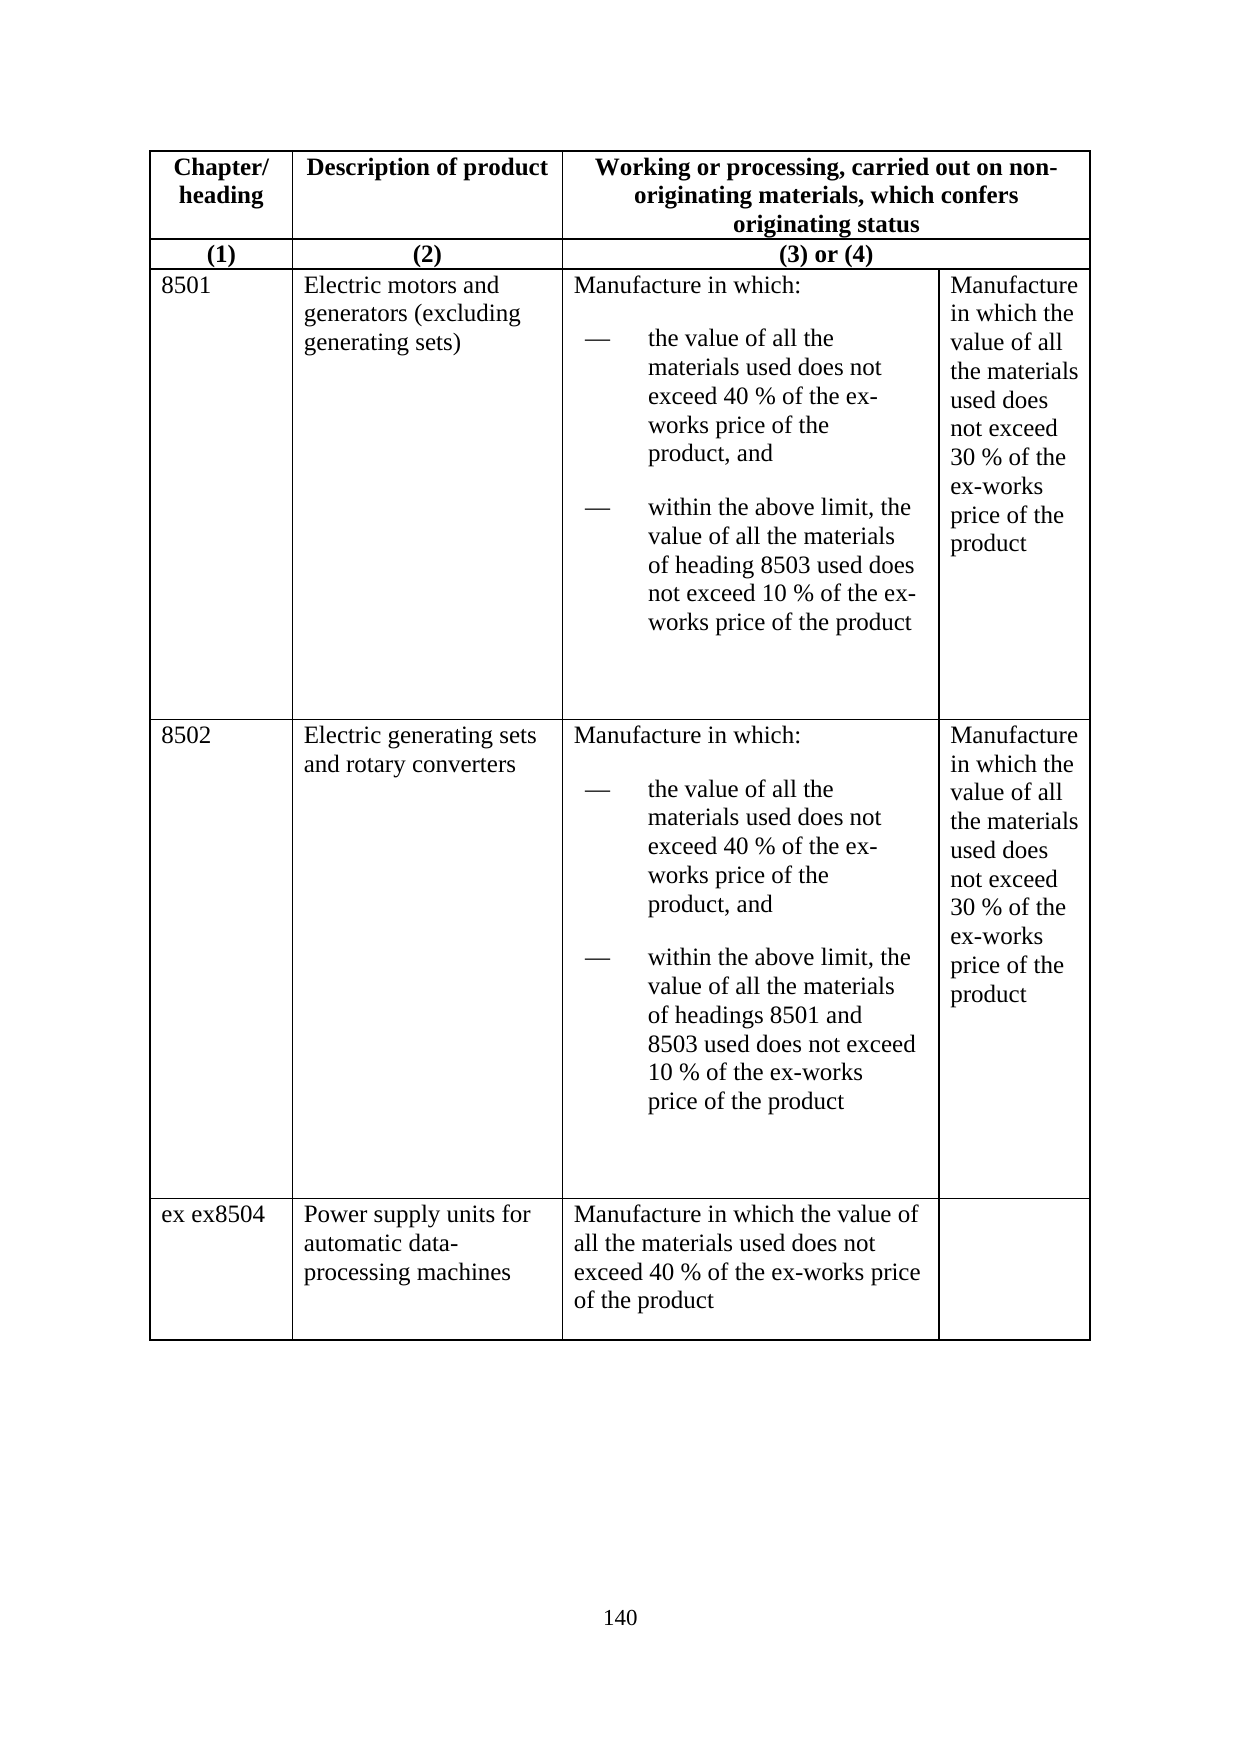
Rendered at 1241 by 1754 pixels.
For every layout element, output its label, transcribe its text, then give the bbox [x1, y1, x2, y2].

table_header the value of all the materials used does not exceed 40 % of the ex-works price of the product, and [637, 324, 928, 492]
table_header — [574, 774, 636, 942]
table_header the value of all the materials used does not exceed 40 % of the ex-works price of the product, and [636, 774, 928, 942]
table_cell 8501 [151, 270, 292, 718]
table_cell Manufacture in which the value of all the materials used does not exceed 40 % of the ex-works price of the product [563, 1199, 938, 1339]
table_cell Electric generating sets and rotary converters [293, 720, 562, 1197]
table_cell — [574, 943, 636, 1140]
table_cell (2) [293, 240, 562, 268]
table_cell (3) or (4) [563, 240, 1089, 268]
table_cell Manufacture in which: [563, 720, 938, 1197]
table_cell (1) [151, 240, 292, 268]
table_cell [940, 1199, 1089, 1339]
table_cell ex ex8504 [151, 1199, 292, 1339]
table_cell 8502 [151, 720, 292, 1197]
table_header Working or processing, carried out on non-originating materials, which confers originating status [563, 152, 1089, 238]
table_cell Power supply units for automatic data-processing machines [293, 1199, 562, 1339]
table_header Chapter/ heading [151, 152, 292, 238]
table_cell within the above limit, the value of all the materials of heading 8503 used does not exceed 10 % of the ex-works price of the product [637, 492, 928, 661]
table_cell — [574, 492, 637, 661]
table_cell Manufacture in which the value of all the materials used does not exceed 30 % of the ex-works price of the product [940, 720, 1089, 1197]
table_header Description of product [293, 152, 562, 238]
table_header — [574, 324, 637, 492]
table_cell within the above limit, the value of all the materials of headings 8501 and 8503 used does not exceed 10 % of the ex-works price of the product [636, 943, 928, 1140]
table_cell Manufacture in which: [563, 270, 938, 718]
table_cell Electric motors and generators (excluding generating sets) [293, 270, 562, 718]
table_cell Manufacture in which the value of all the materials used does not exceed 30 % of the ex-works price of the product [940, 270, 1089, 718]
